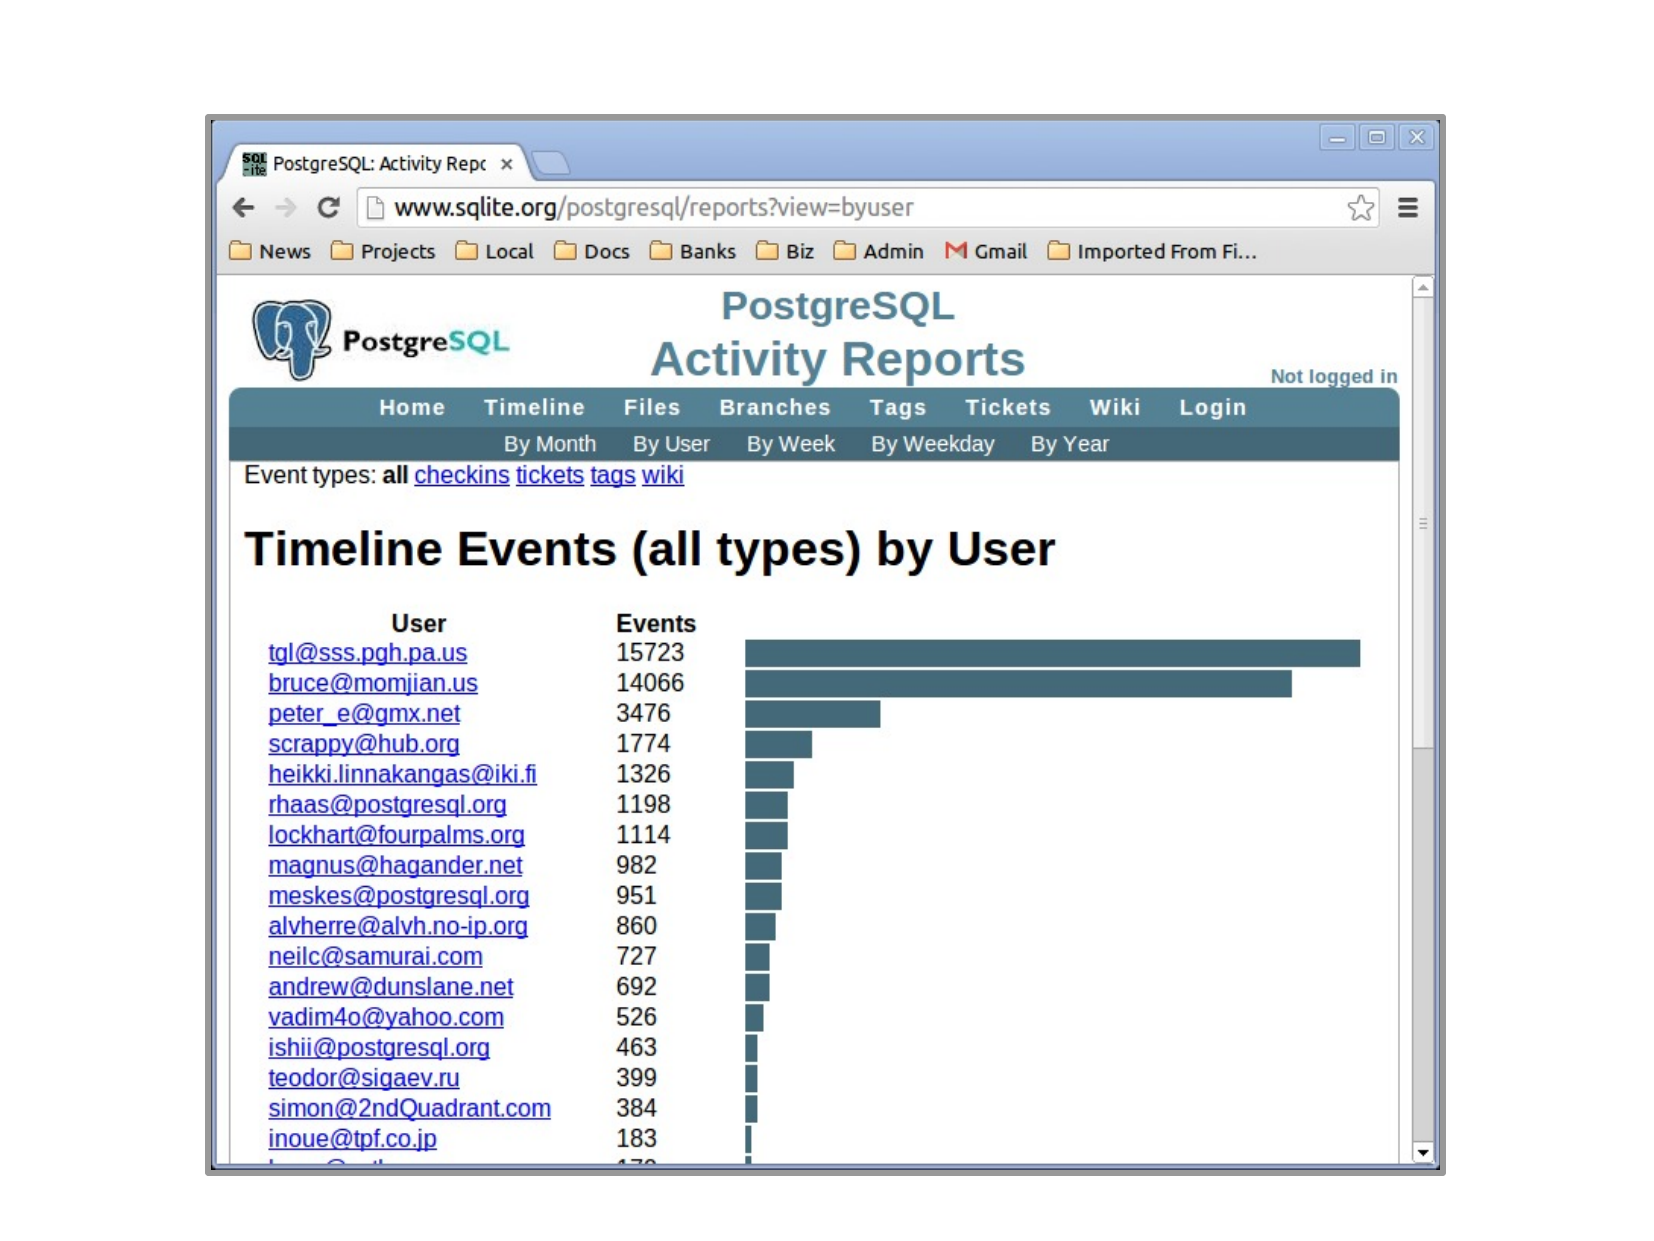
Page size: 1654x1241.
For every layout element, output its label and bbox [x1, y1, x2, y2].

picture [211, 120, 1441, 1171]
